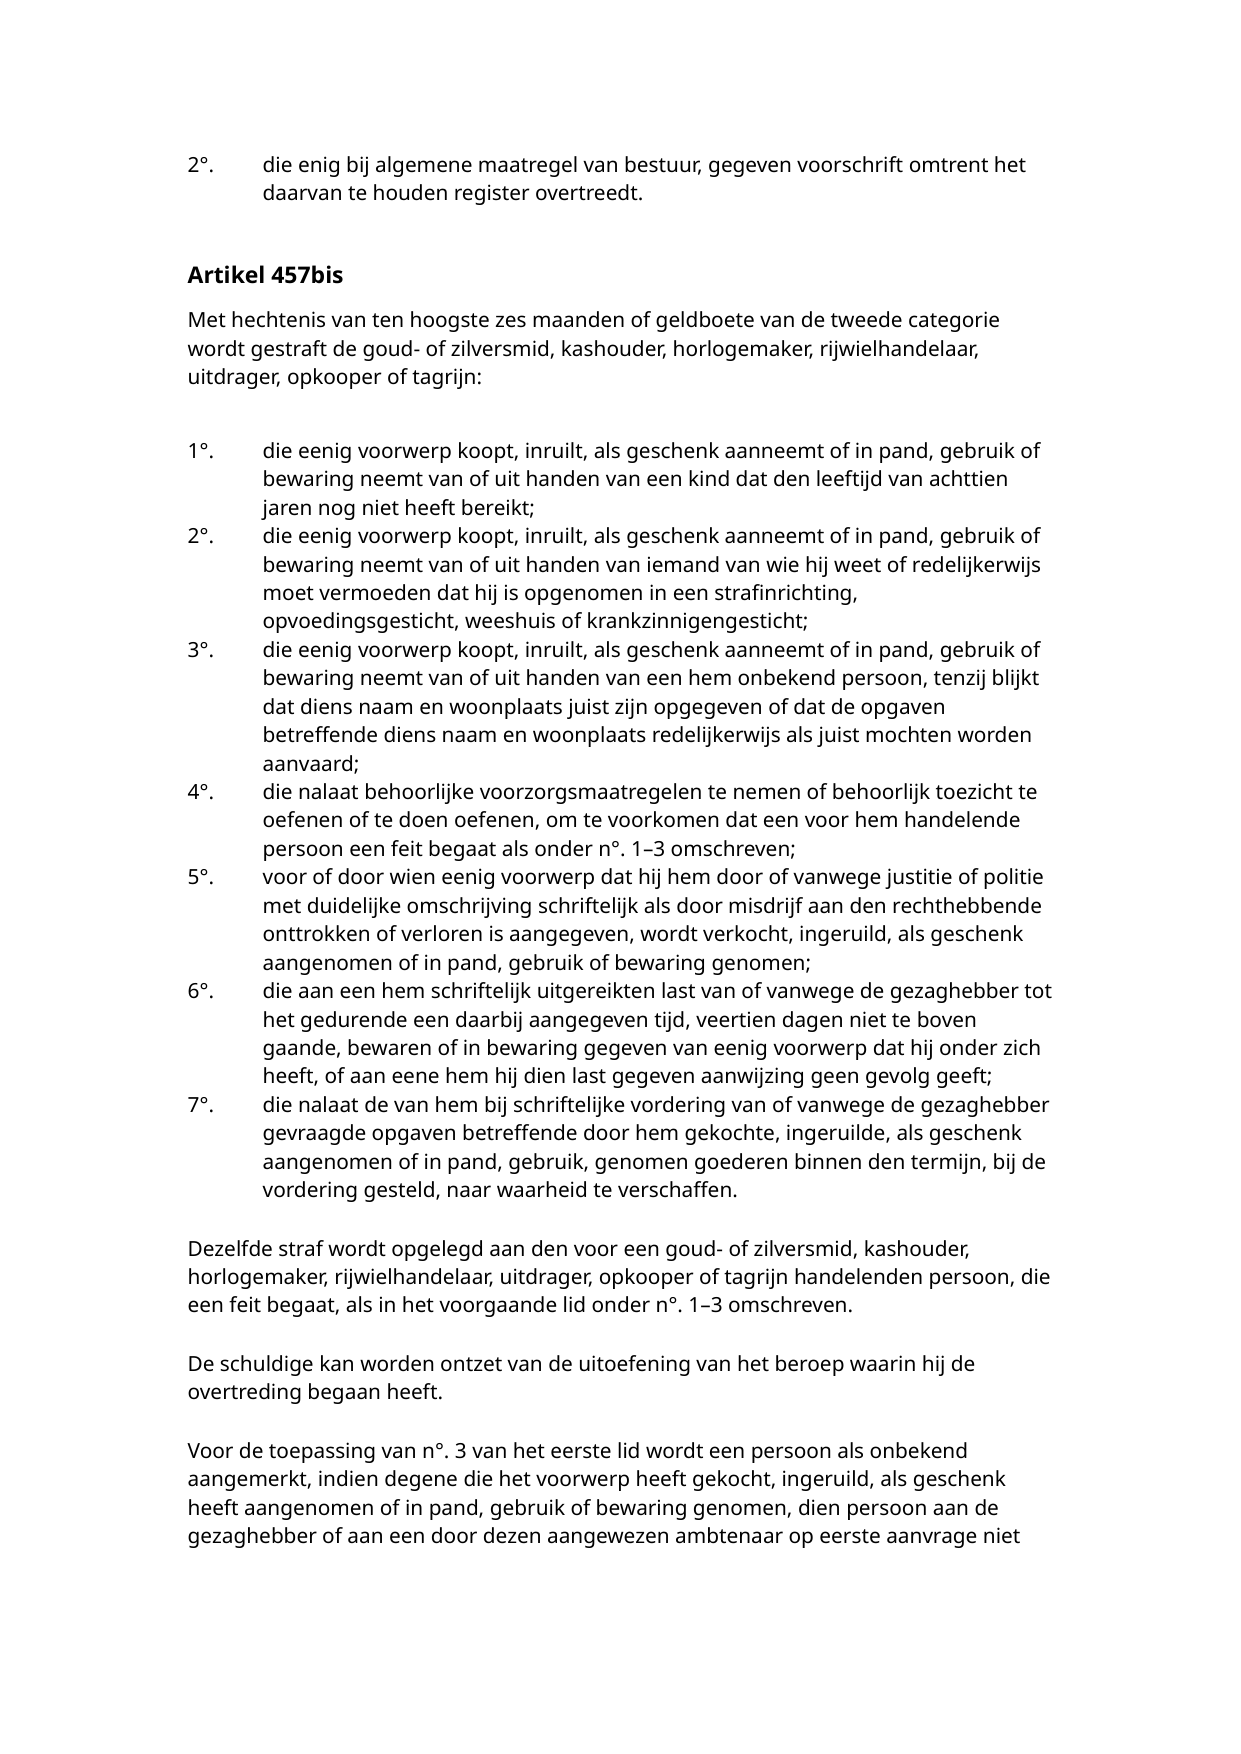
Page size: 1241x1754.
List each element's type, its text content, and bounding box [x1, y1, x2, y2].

list voor of door wien eenig voorwerp dat hij hem door of vanwege justitie of politie met duidelijke omschrijving schriftelijk als door misdrijf aan den rechthebbende onttrokken of verloren is aangegeven, wordt verkocht, ingeruild, als geschenk aangenomen of in pand, gebruik of bewaring genomen; [187, 862, 1053, 976]
list die nalaat de van hem bij schriftelijke vordering van of vanwege de gezaghebber gevraagde opgaven betreffende door hem gekochte, ingeruilde, als geschenk aangenomen of in pand, gebruik, genomen goederen binnen den termijn, bij de vordering gesteld, naar waarheid te verschaffen. [187, 1090, 1053, 1204]
text Voor de toepassing van n°. 3 van het eerste lid wordt een persoon als onbekend aangemerkt, indien degene die het voorwerp heeft gekocht, ingeruild, als geschenk heeft aangenomen of in pand, gebruik of bewaring genomen, dien persoon aan de gezaghebber of aan een door dezen aangewezen ambtenaar op eerste aanvrage niet [187, 1436, 1053, 1550]
list die eenig voorwerp koopt, inruilt, als geschenk aanneemt of in pand, gebruik of bewaring neemt van of uit handen van een kind dat den leeftijd van achttien jaren nog niet heeft bereikt; [187, 436, 1053, 521]
list die eenig voorwerp koopt, inruilt, als geschenk aanneemt of in pand, gebruik of bewaring neemt van of uit handen van iemand van wie hij weet of redelijkerwijs moet vermoeden dat hij is opgenomen in een strafinrichting, opvoedingsgesticht, weeshuis of krankzinnigengesticht; [187, 521, 1053, 635]
text De schuldige kan worden ontzet van de uitoefening van het beroep waarin hij de overtreding begaan heeft. [187, 1349, 1053, 1406]
list die enig bij algemene maatregel van bestuur, gegeven voorschrift omtrent het daarvan te houden register overtreedt. [187, 150, 1053, 207]
list die eenig voorwerp koopt, inruilt, als geschenk aanneemt of in pand, gebruik of bewaring neemt van of uit handen van een hem onbekend persoon, tenzij blijkt dat diens naam en woonplaats juist zijn opgegeven of dat de opgaven betreffende diens naam en woonplaats redelijkerwijs als juist mochten worden aanvaard; [187, 635, 1053, 777]
list die aan een hem schriftelijk uitgereikten last van of vanwege de gezaghebber tot het gedurende een daarbij aangegeven tijd, veertien dagen niet te boven gaande, bewaren of in bewaring gegeven van eenig voorwerp dat hij onder zich heeft, of aan eene hem hij dien last gegeven aanwijzing geen gevolg geeft; [187, 976, 1053, 1090]
subtitle Artikel 457bis [187, 259, 1053, 291]
text Dezelfde straf wordt opgelegd aan den voor een goud- of zilversmid, kashouder, horlogemaker, rijwielhandelaar, uitdrager, opkooper of tagrijn handelenden persoon, die een feit begaat, als in het voorgaande lid onder n°. 1–3 omschreven. [187, 1234, 1053, 1319]
text Met hechtenis van ten hoogste zes maanden of geldboete van de tweede categorie wordt gestraft de goud- of zilversmid, kashouder, horlogemaker, rijwielhandelaar, uitdrager, opkooper of tagrijn: [187, 306, 1053, 391]
list die nalaat behoorlijke voorzorgsmaatregelen te nemen of behoorlijk toezicht te oefenen of te doen oefenen, om te voorkomen dat een voor hem handelende persoon een feit begaat als onder n°. 1–3 omschreven; [187, 777, 1053, 862]
